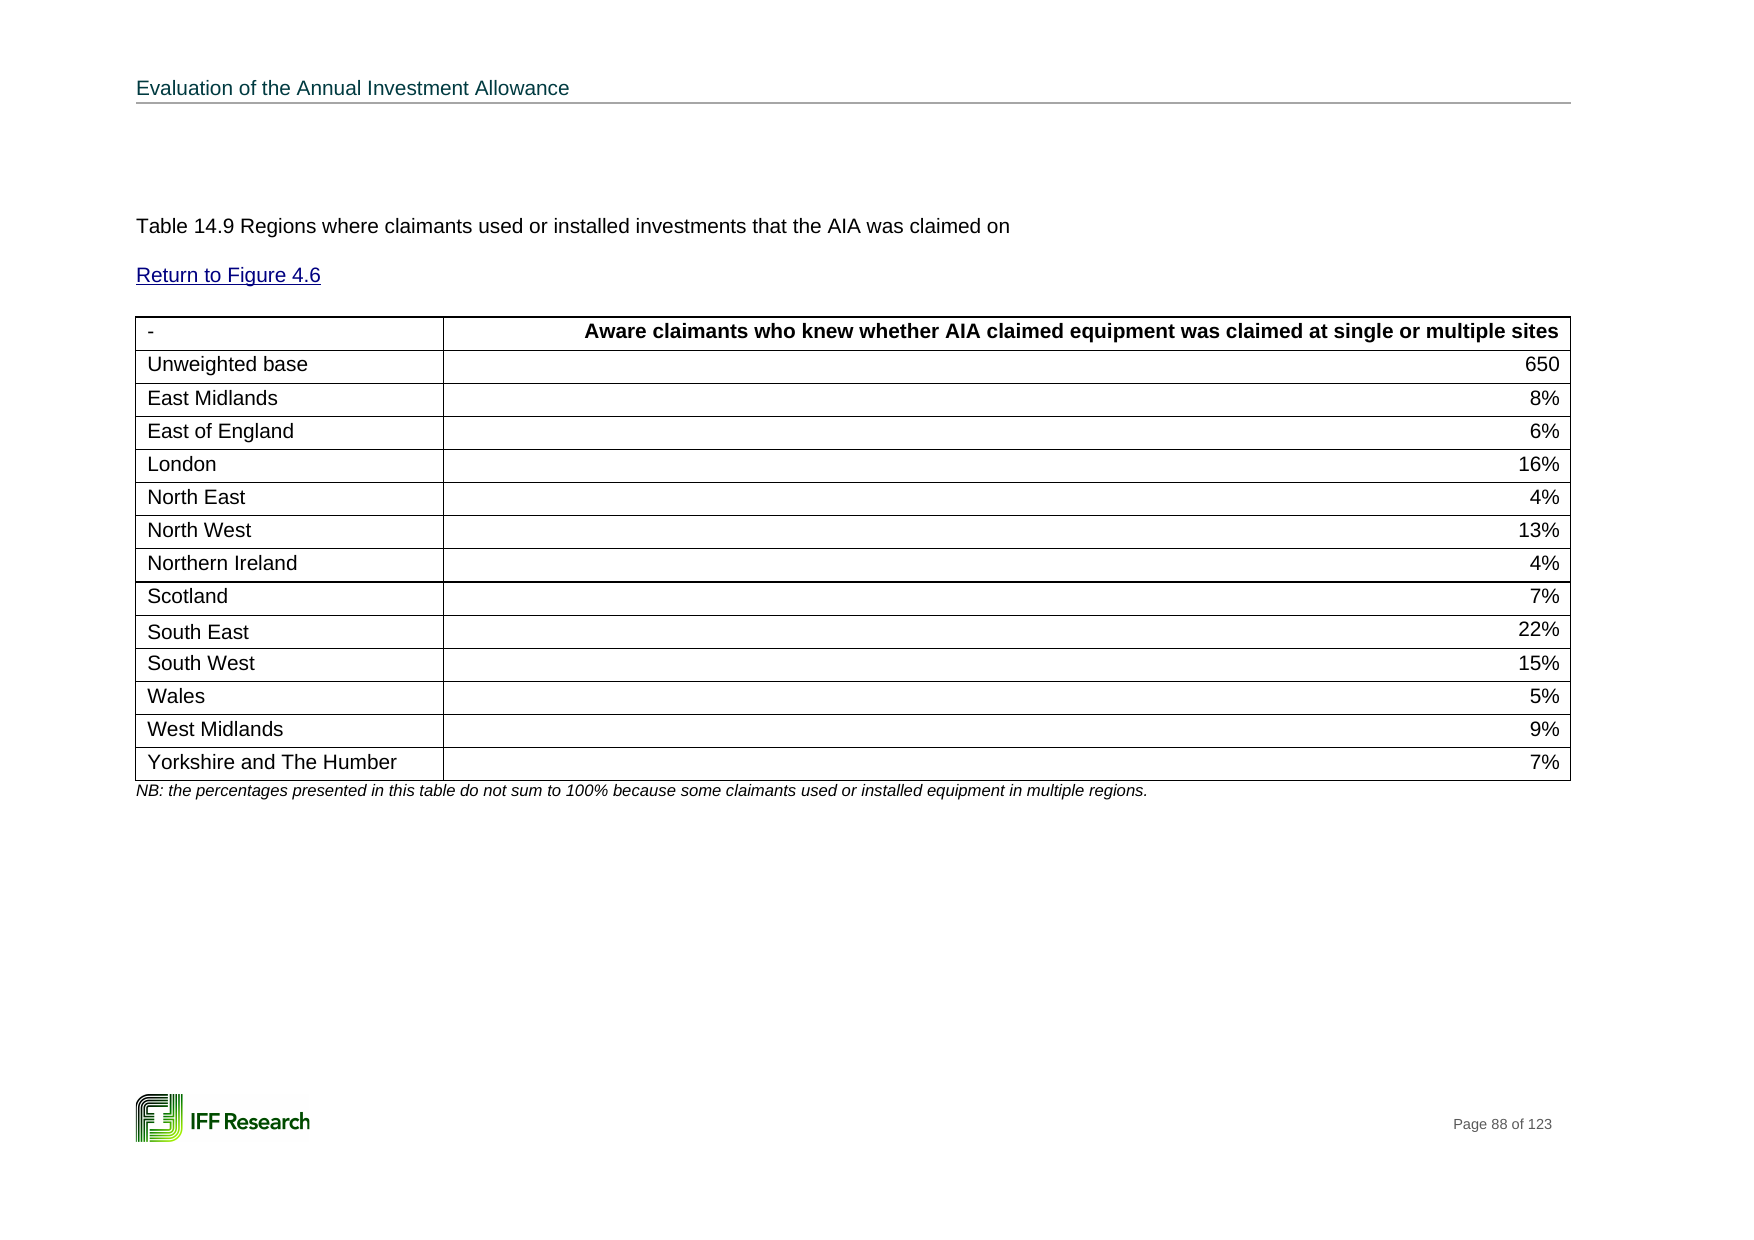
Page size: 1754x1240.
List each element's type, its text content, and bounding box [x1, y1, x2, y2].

table_cell Northern Ireland [136, 549, 443, 581]
table_cell Yorkshire and The Humber [136, 748, 443, 780]
table_cell 15% [444, 649, 1570, 681]
table_cell 4% [444, 549, 1570, 581]
table_cell South West [136, 649, 443, 681]
table_cell 22% [444, 616, 1570, 648]
table_cell 650 [444, 351, 1570, 383]
table_cell East of England [136, 417, 443, 449]
table_cell 16% [444, 450, 1570, 482]
table_cell South East [136, 616, 443, 648]
table_cell London [136, 450, 443, 482]
table_cell West Midlands [136, 715, 443, 747]
table_cell 5% [444, 682, 1570, 714]
table_cell Unweighted base [136, 351, 443, 383]
subtitle Table 14.9 Regions where claimants used or installed investments that the AIA was claimed on [136, 214, 1571, 238]
table_cell 4% [444, 483, 1570, 515]
table_header Aware claimants who knew whether AIA claimed equipment was claimed at single or multiple sites [444, 318, 1570, 349]
table_header - [136, 318, 443, 349]
table_cell Wales [136, 682, 443, 714]
table_cell North West [136, 516, 443, 548]
table_cell 13% [444, 516, 1570, 548]
table_cell East Midlands [136, 384, 443, 416]
table_cell 8% [444, 384, 1570, 416]
table_cell 7% [444, 583, 1570, 614]
table_cell North East [136, 483, 443, 515]
table_cell 7% [444, 748, 1570, 780]
text Return to Figure 4.6 [136, 263, 1571, 287]
text NB: the percentages presented in this table do not sum to 100% because some claimants used or installed equipment in multiple regions. [136, 781, 1571, 800]
table_cell Scotland [136, 583, 443, 614]
table_cell 6% [444, 417, 1570, 449]
table_cell 9% [444, 715, 1570, 747]
